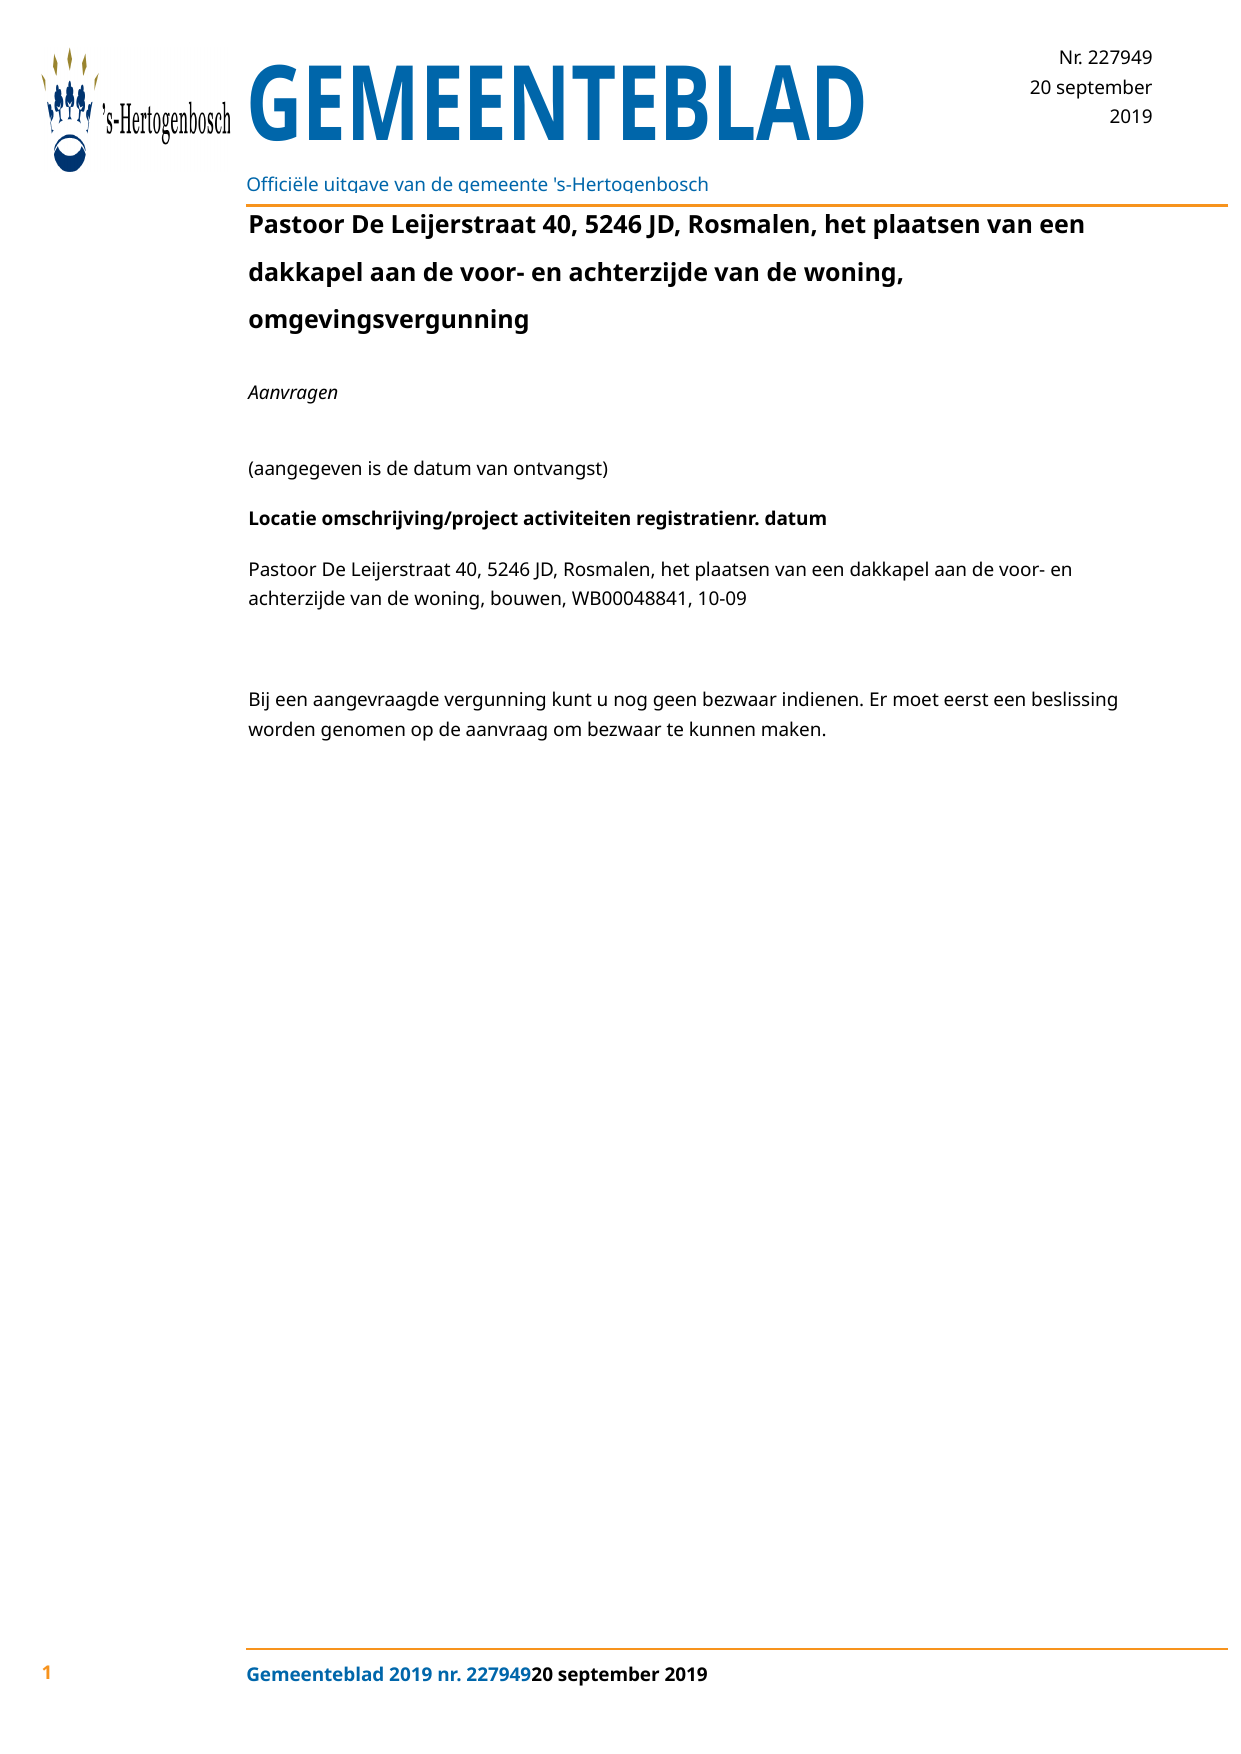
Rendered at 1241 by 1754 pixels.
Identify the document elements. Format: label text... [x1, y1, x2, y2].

picture [41, 47, 231, 172]
text Aanvragen [248, 379, 1152, 405]
text (aangegeven is de datum van ontvangst) [248, 455, 1152, 481]
text Bij een aangevraagde vergunning kunt u nog geen bezwaar indienen. Er moet eerst een beslissing worden genomen op de aanvraag om bezwaar te kunnen maken. [248, 686, 1152, 742]
text Pastoor De Leijerstraat 40, 5246 JD, Rosmalen, het plaatsen van een dakkapel aan de voor- en achterzijde van de woning, bouwen, WB00048841, 10-09 [248, 556, 1152, 611]
text Pastoor De Leijerstraat 40, 5246 JD, Rosmalen, het plaatsen van een dakkapel aan de voor- en achterzijde van de woning, omgevingsvergunning [248, 207, 1152, 336]
text Locatie omschrijving/project activiteiten registratienr. datum [248, 506, 1152, 531]
